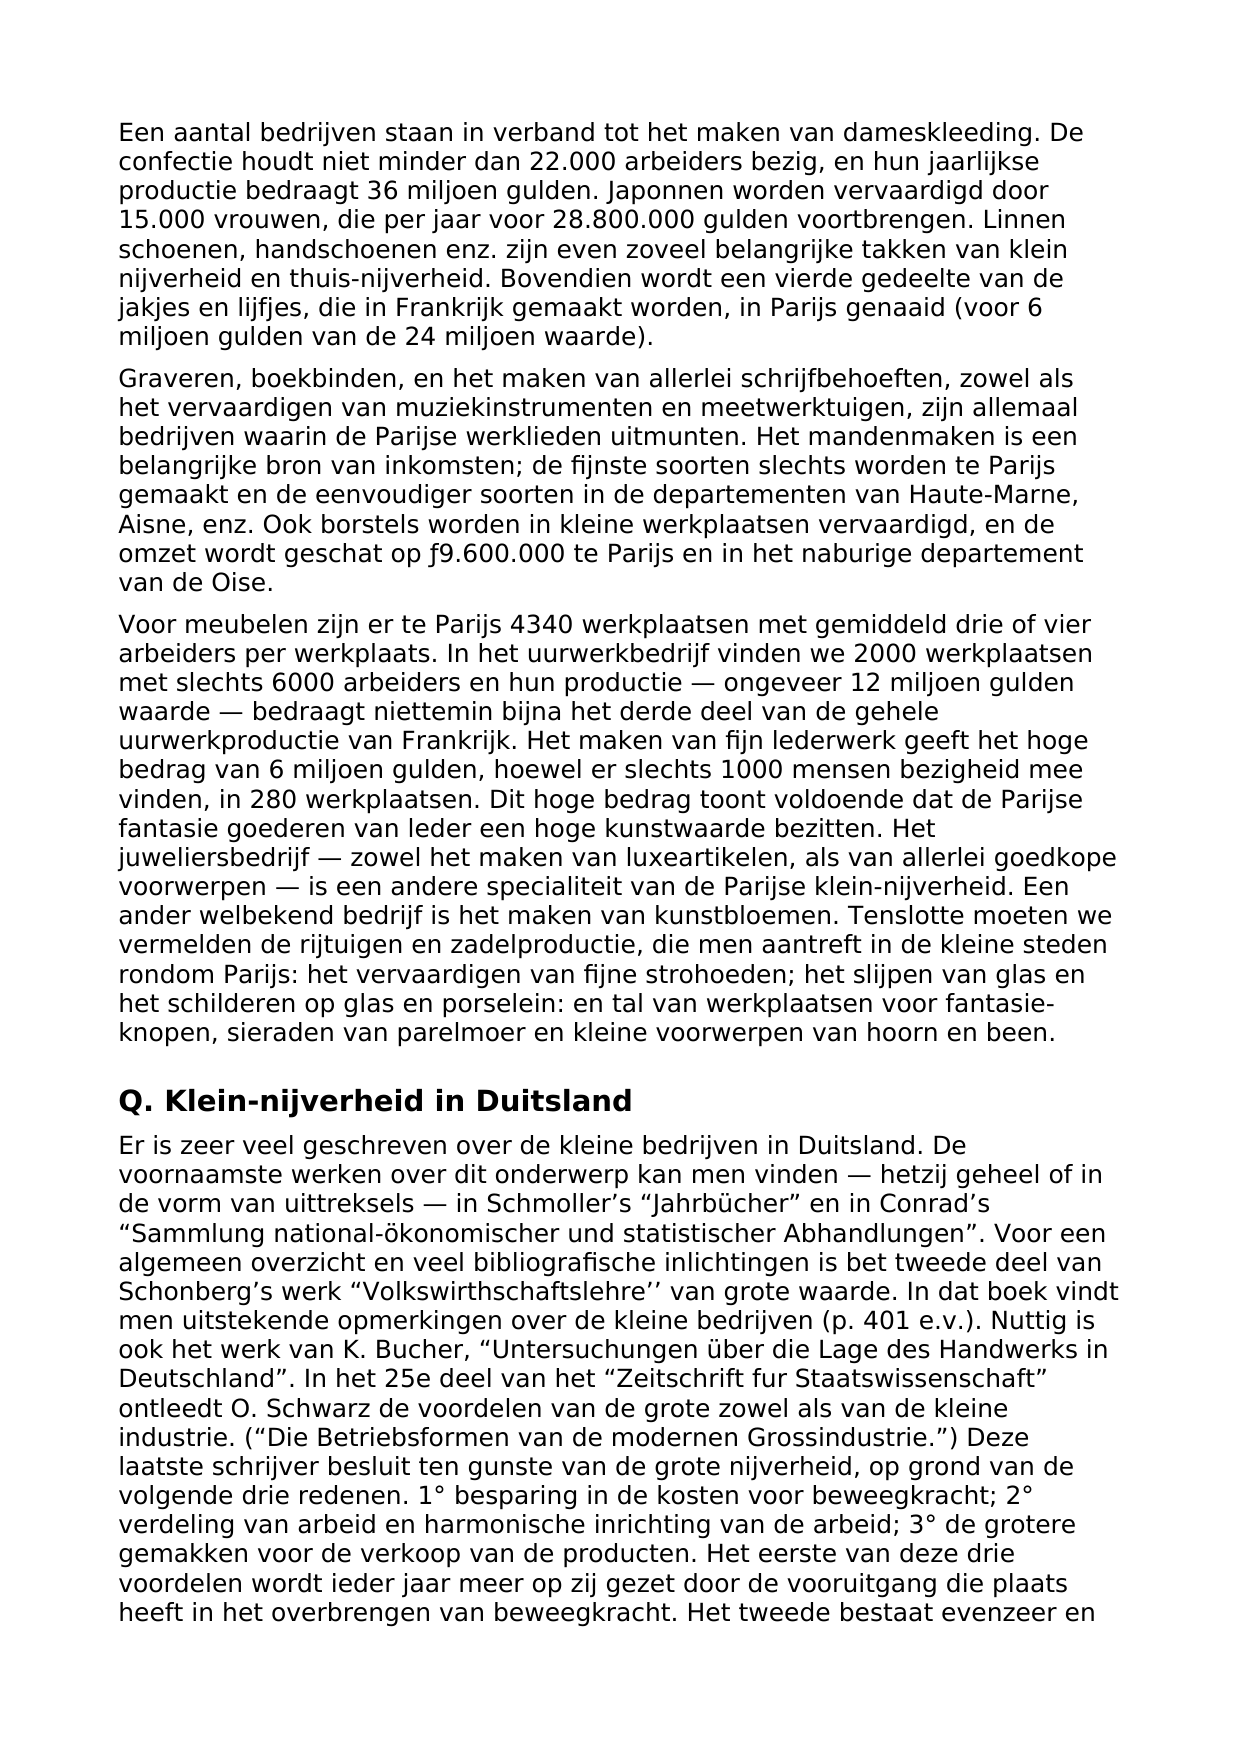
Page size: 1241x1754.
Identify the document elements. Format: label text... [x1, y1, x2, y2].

text Een aantal bedrijven staan in verband tot het maken van dameskleeding. De confectie houdt niet minder dan 22.000 arbeiders bezig, en hun jaarlijkse productie bedraagt 36 miljoen gulden. Japonnen worden vervaardigd door 15.000 vrouwen, die per jaar voor 28.800.000 gulden voortbrengen. Linnen schoenen, handschoenen enz. zijn even zoveel belangrijke takken van klein nijverheid en thuis-nijverheid. Bovendien wordt een vierde gedeelte van de jakjes en lijfjes, die in Frankrijk gemaakt worden, in Parijs genaaid (voor 6 miljoen gulden van de 24 miljoen waarde). [118, 118, 1122, 351]
text Voor meubelen zijn er te Parijs 4340 werkplaatsen met gemiddeld drie of vier arbeiders per werkplaats. In het uurwerkbedrijf vinden we 2000 werkplaatsen met slechts 6000 arbeiders en hun productie — ongeveer 12 miljoen gulden waarde — bedraagt niettemin bijna het derde deel van de gehele uurwerkproductie van Frankrijk. Het maken van fijn lederwerk geeft het hoge bedrag van 6 miljoen gulden, hoewel er slechts 1000 mensen bezigheid mee vinden, in 280 werkplaatsen. Dit hoge bedrag toont voldoende dat de Parijse fantasie goederen van leder een hoge kunstwaarde bezitten. Het juweliersbedrijf — zowel het maken van luxeartikelen, als van allerlei goedkope voorwerpen — is een andere specialiteit van de Parijse klein-nijverheid. Een ander welbekend bedrijf is het maken van kunstbloemen. Tenslotte moeten we vermelden de rijtuigen en zadelproductie, die men aantreft in de kleine steden rondom Parijs: het vervaardigen van fijne strohoeden; het slijpen van glas en het schilderen op glas en porselein: en tal van werkplaatsen voor fantasie-knopen, sieraden van parelmoer en kleine voorwerpen van hoorn en been. [118, 610, 1122, 1047]
text Er is zeer veel geschreven over de kleine bedrijven in Duitsland. De voornaamste werken over dit onderwerp kan men vinden — hetzij geheel of in de vorm van uittreksels — in Schmoller’s “Jahrbücher” en in Conrad’s “Sammlung national-ökonomischer und statistischer Abhandlungen”. Voor een algemeen overzicht en veel bibliografische inlichtingen is bet tweede deel van Schonberg’s werk “Volkswirthschaftslehre’’ van grote waarde. In dat boek vindt men uitstekende opmerkingen over de kleine bedrijven (p. 401 e.v.). Nuttig is ook het werk van K. Bucher, “Untersuchungen über die Lage des Handwerks in Deutschland”. In het 25e deel van het “Zeitschrift fur Staatswissenschaft” ontleedt O. Schwarz de voordelen van de grote zowel als van de kleine industrie. (“Die Betriebsformen van de modernen Grossindustrie.”) Deze laatste schrijver besluit ten gunste van de grote nijverheid, op grond van de volgende drie redenen. 1° besparing in de kosten voor beweegkracht; 2° verdeling van arbeid en harmonische inrichting van de arbeid; 3° de grotere gemakken voor de verkoop van de producten. Het eerste van deze drie voordelen wordt ieder jaar meer op zij gezet door de vooruitgang die plaats heeft in het overbrengen van beweegkracht. Het tweede bestaat evenzeer en [118, 1131, 1122, 1627]
subtitle Q. Klein-nijverheid in Duitsland [118, 1085, 1122, 1119]
text Graveren, boekbinden, en het maken van allerlei schrijfbehoeften, zowel als het vervaardigen van muziekinstrumenten en meetwerktuigen, zijn allemaal bedrijven waarin de Parijse werklieden uitmunten. Het mandenmaken is een belangrijke bron van inkomsten; de fijnste soorten slechts worden te Parijs gemaakt en de eenvoudiger soorten in de departementen van Haute-Marne, Aisne, enz. Ook borstels worden in kleine werkplaatsen vervaardigd, en de omzet wordt geschat op ƒ9.600.000 te Parijs en in het naburige departement van de Oise. [118, 364, 1122, 597]
